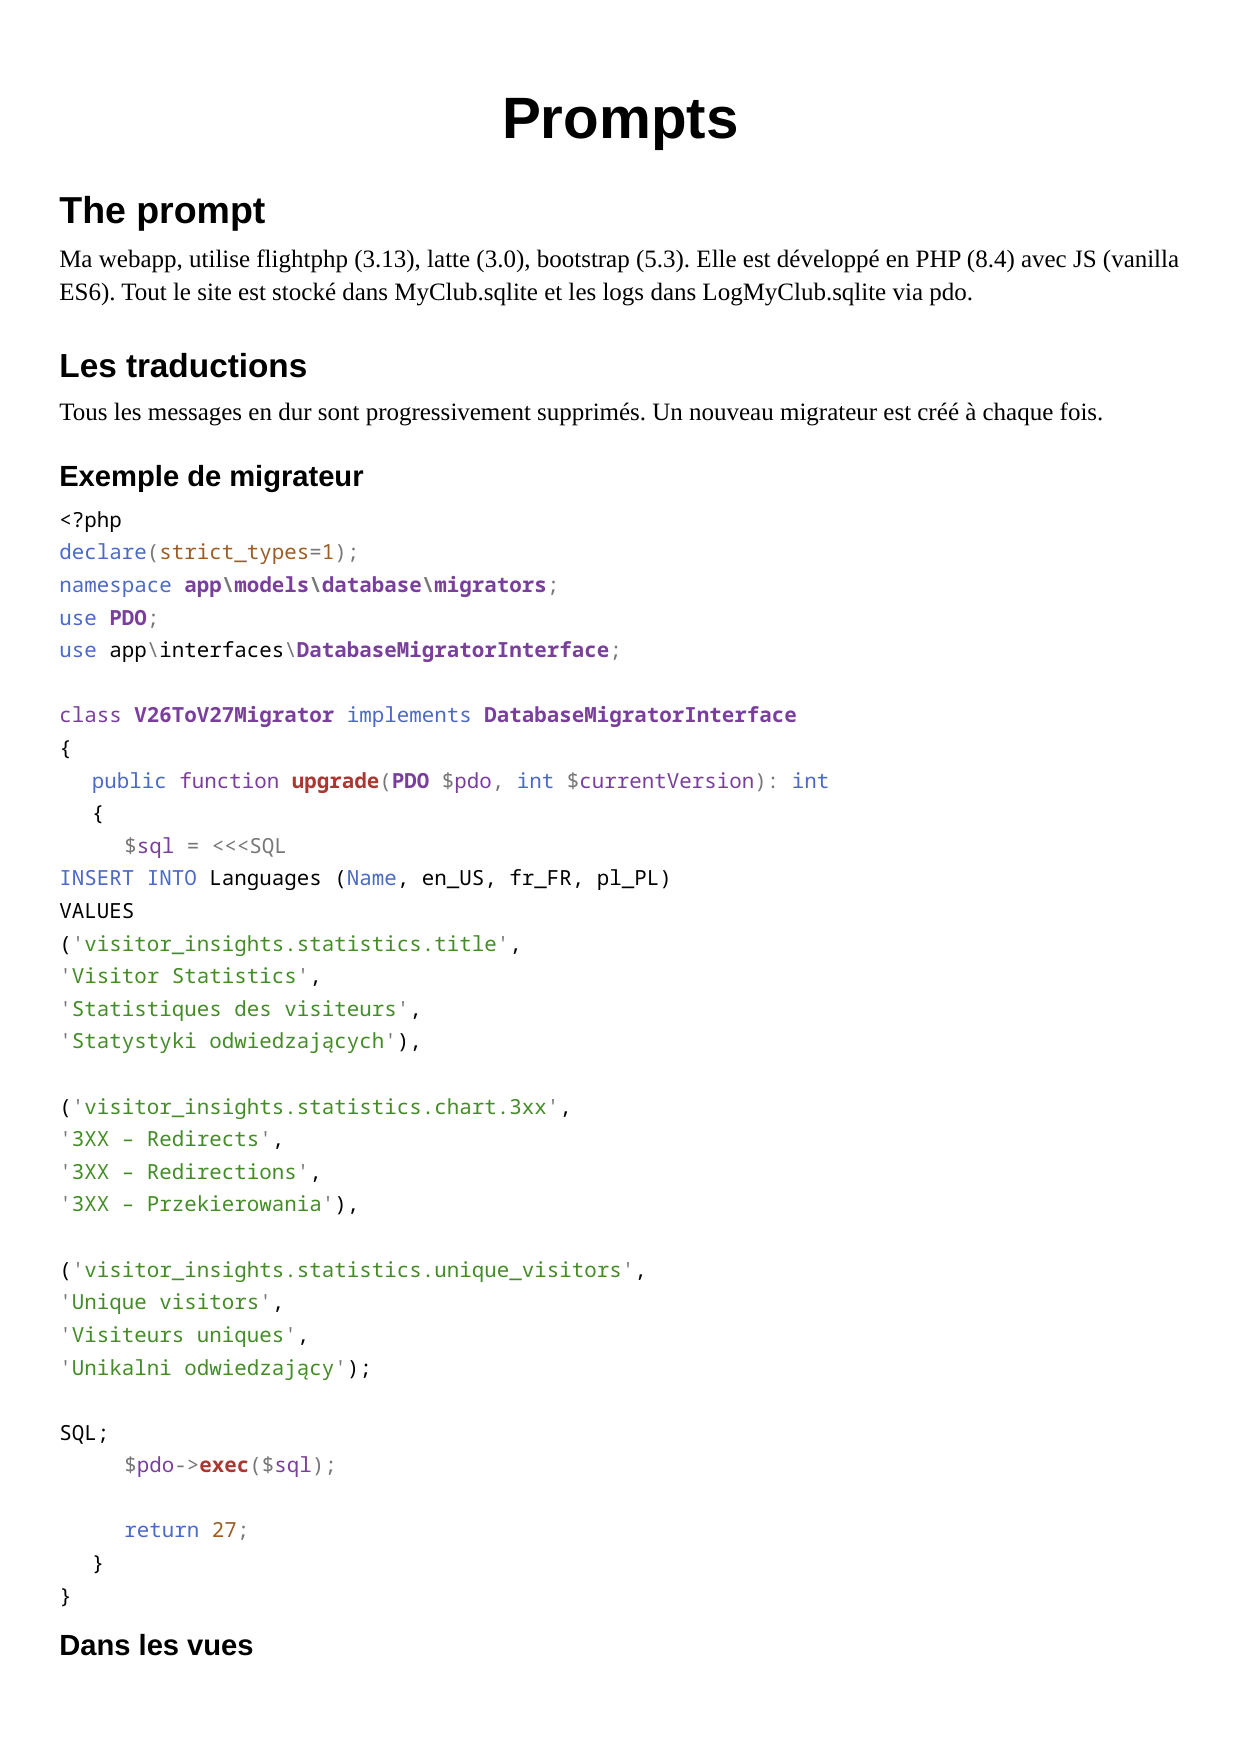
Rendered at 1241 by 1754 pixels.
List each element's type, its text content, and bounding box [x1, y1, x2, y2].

text public function upgrade(PDO $pdo, int $currentVersion): int [59, 766, 1181, 794]
text '3XX – Redirections', [59, 1157, 1181, 1185]
text '3XX – Przekierowania'), [59, 1189, 1181, 1218]
text use PDO; [59, 603, 1181, 631]
title Prompts [59, 84, 1181, 151]
text 'Statystyki odwiedzających'), [59, 1027, 1181, 1055]
text } [59, 1581, 1181, 1609]
subtitle Les traductions [59, 346, 1181, 384]
text } [59, 1548, 1181, 1577]
text $pdo->exec($sql); [59, 1450, 1181, 1479]
text use app\interfaces\DatabaseMigratorInterface; [59, 635, 1181, 664]
text class V26ToV27Migrator implements DatabaseMigratorInterface [59, 701, 1181, 729]
subtitle Dans les vues [59, 1628, 1181, 1662]
text SQL; [59, 1418, 1181, 1446]
subtitle Exemple de migrateur [59, 459, 1181, 492]
text 'Unikalni odwiedzający'); [59, 1353, 1181, 1381]
text declare(strict_types=1); [59, 537, 1181, 566]
text ('visitor_insights.statistics.chart.3xx', [59, 1092, 1181, 1120]
text namespace app\models\database\migrators; [59, 570, 1181, 598]
text ('visitor_insights.statistics.title', [59, 929, 1181, 957]
text Ma webapp, utilise flightphp (3.13), latte (3.0), bootstrap (5.3). Elle est développé en PHP (8.4) avec JS (vanilla ES6). Tout le site est stocké dans MyClub.sqlite et les logs dans LogMyClub.sqlite via pdo. [59, 244, 1181, 306]
text VALUES [59, 896, 1181, 924]
text INSERT INTO Languages (Name, en_US, fr_FR, pl_PL) [59, 863, 1181, 892]
text 'Unique visitors', [59, 1287, 1181, 1316]
text return 27; [59, 1516, 1181, 1544]
text 'Statistiques des visiteurs', [59, 994, 1181, 1022]
text 'Visiteurs uniques', [59, 1320, 1181, 1348]
text 'Visitor Statistics', [59, 961, 1181, 990]
text { [59, 798, 1181, 827]
text $sql = <<<SQL [59, 831, 1181, 859]
text <?php [59, 505, 1181, 533]
subtitle The prompt [59, 189, 1181, 232]
text Tous les messages en dur sont progressivement supprimés. Un nouveau migrateur est créé à chaque fois. [59, 397, 1181, 425]
text { [59, 733, 1181, 762]
text '3XX – Redirects', [59, 1124, 1181, 1153]
text ('visitor_insights.statistics.unique_visitors', [59, 1255, 1181, 1283]
